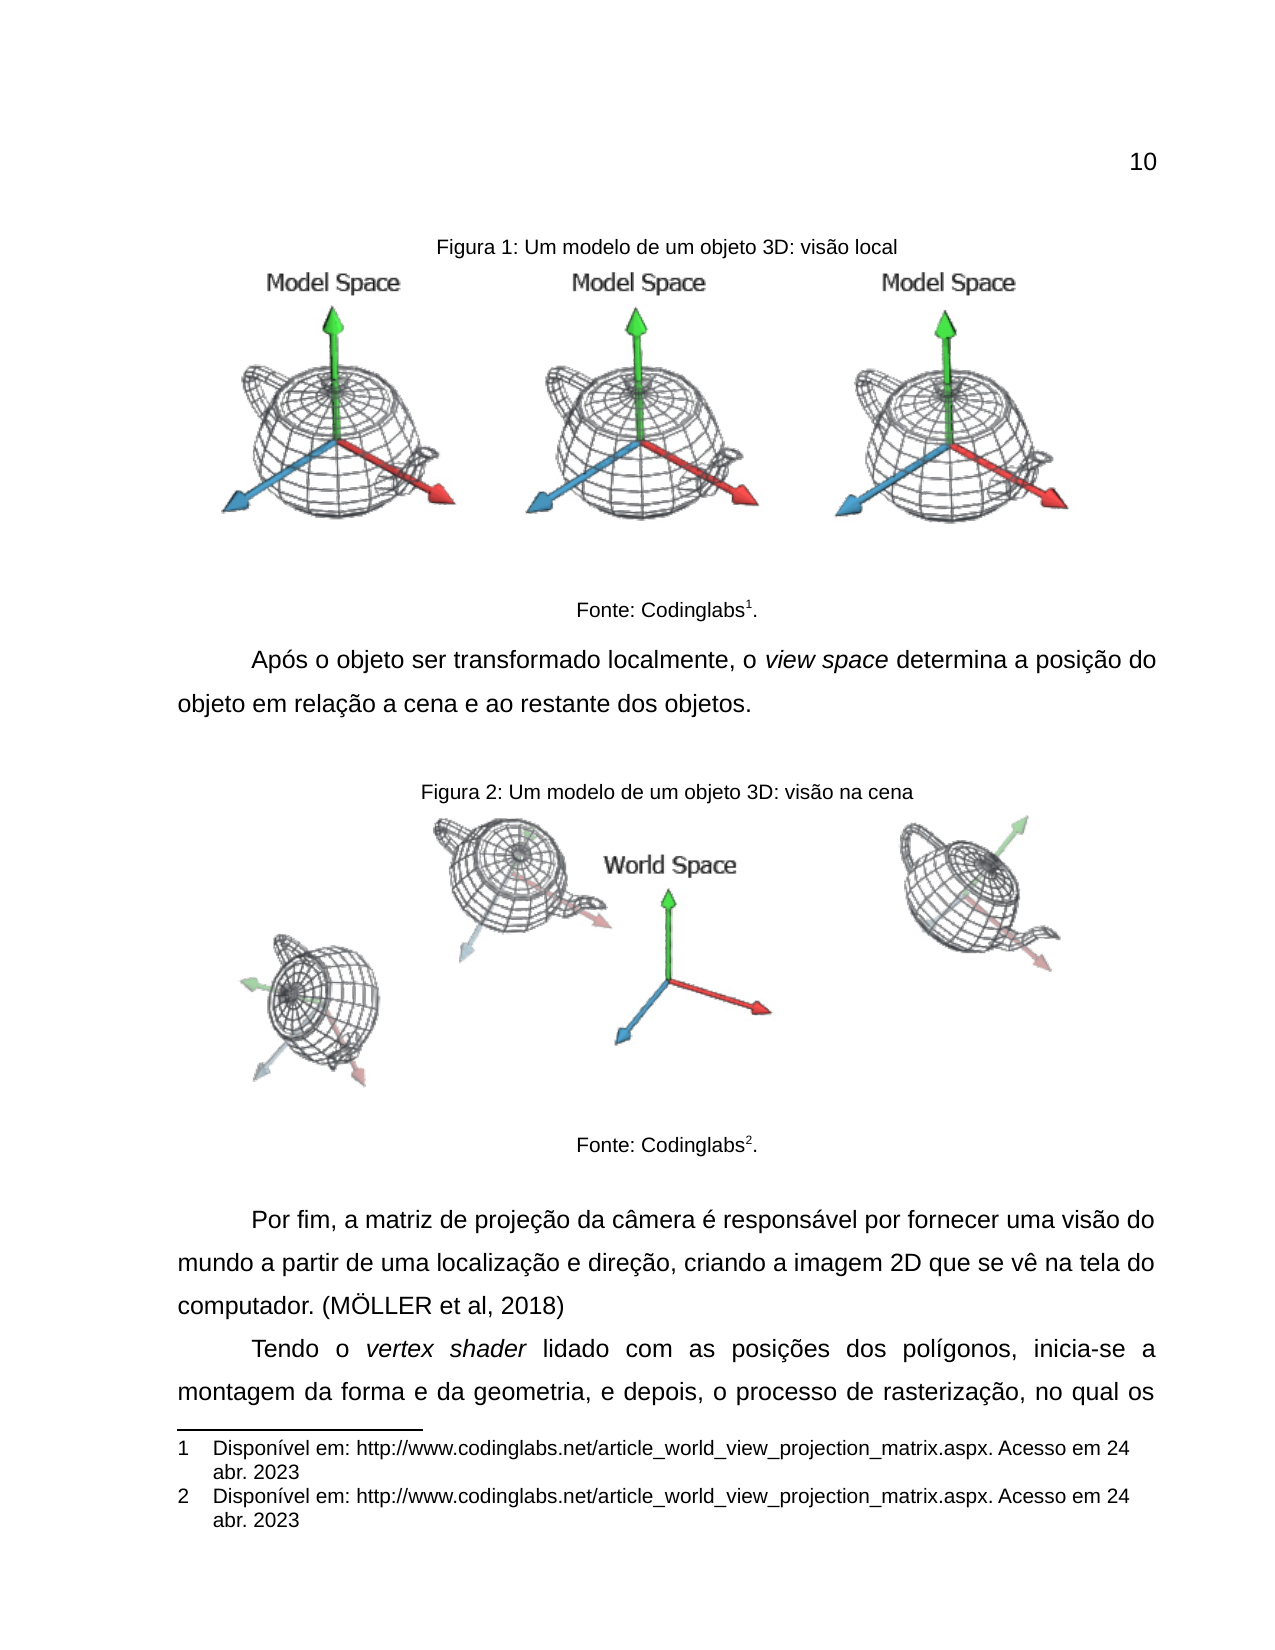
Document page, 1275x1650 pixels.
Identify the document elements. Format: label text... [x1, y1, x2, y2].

picture [177, 803, 1157, 1109]
text Figura 1: Um modelo de um objeto 3D: visão local [177, 235, 1157, 258]
text Por fim, a matriz de projeção da câmera é responsável por fornecer uma visão do mundo a partir de uma localização e direção, criando a imagem 2D que se vê na tela do computador. (MÖLLER et al, 2018) [177, 1205, 1157, 1320]
text Fonte: Codinglabs. [177, 598, 1157, 622]
text Figura 2: Um modelo de um objeto 3D: visão na cena [177, 780, 1157, 803]
text Tendo o vertex shader lidado com as posições dos polígonos, inicia-se a montagem da forma e da geometria, e depois, o processo de rasterização, no qual os [177, 1334, 1157, 1406]
text Disponível em: http://www.codinglabs.net/article_world_view_projection_matrix.aspx. Acesso em 24 abr. 2023 [177, 1436, 1157, 1484]
text Após o objeto ser transformado localmente, o view space determina a posição do objeto em relação a cena e ao restante dos objetos. [177, 646, 1157, 717]
text Fonte: Codinglabs. [177, 1133, 1157, 1157]
text Disponível em: http://www.codinglabs.net/article_world_view_projection_matrix.aspx. Acesso em 24 abr. 2023 [177, 1484, 1157, 1532]
picture [177, 258, 1157, 564]
